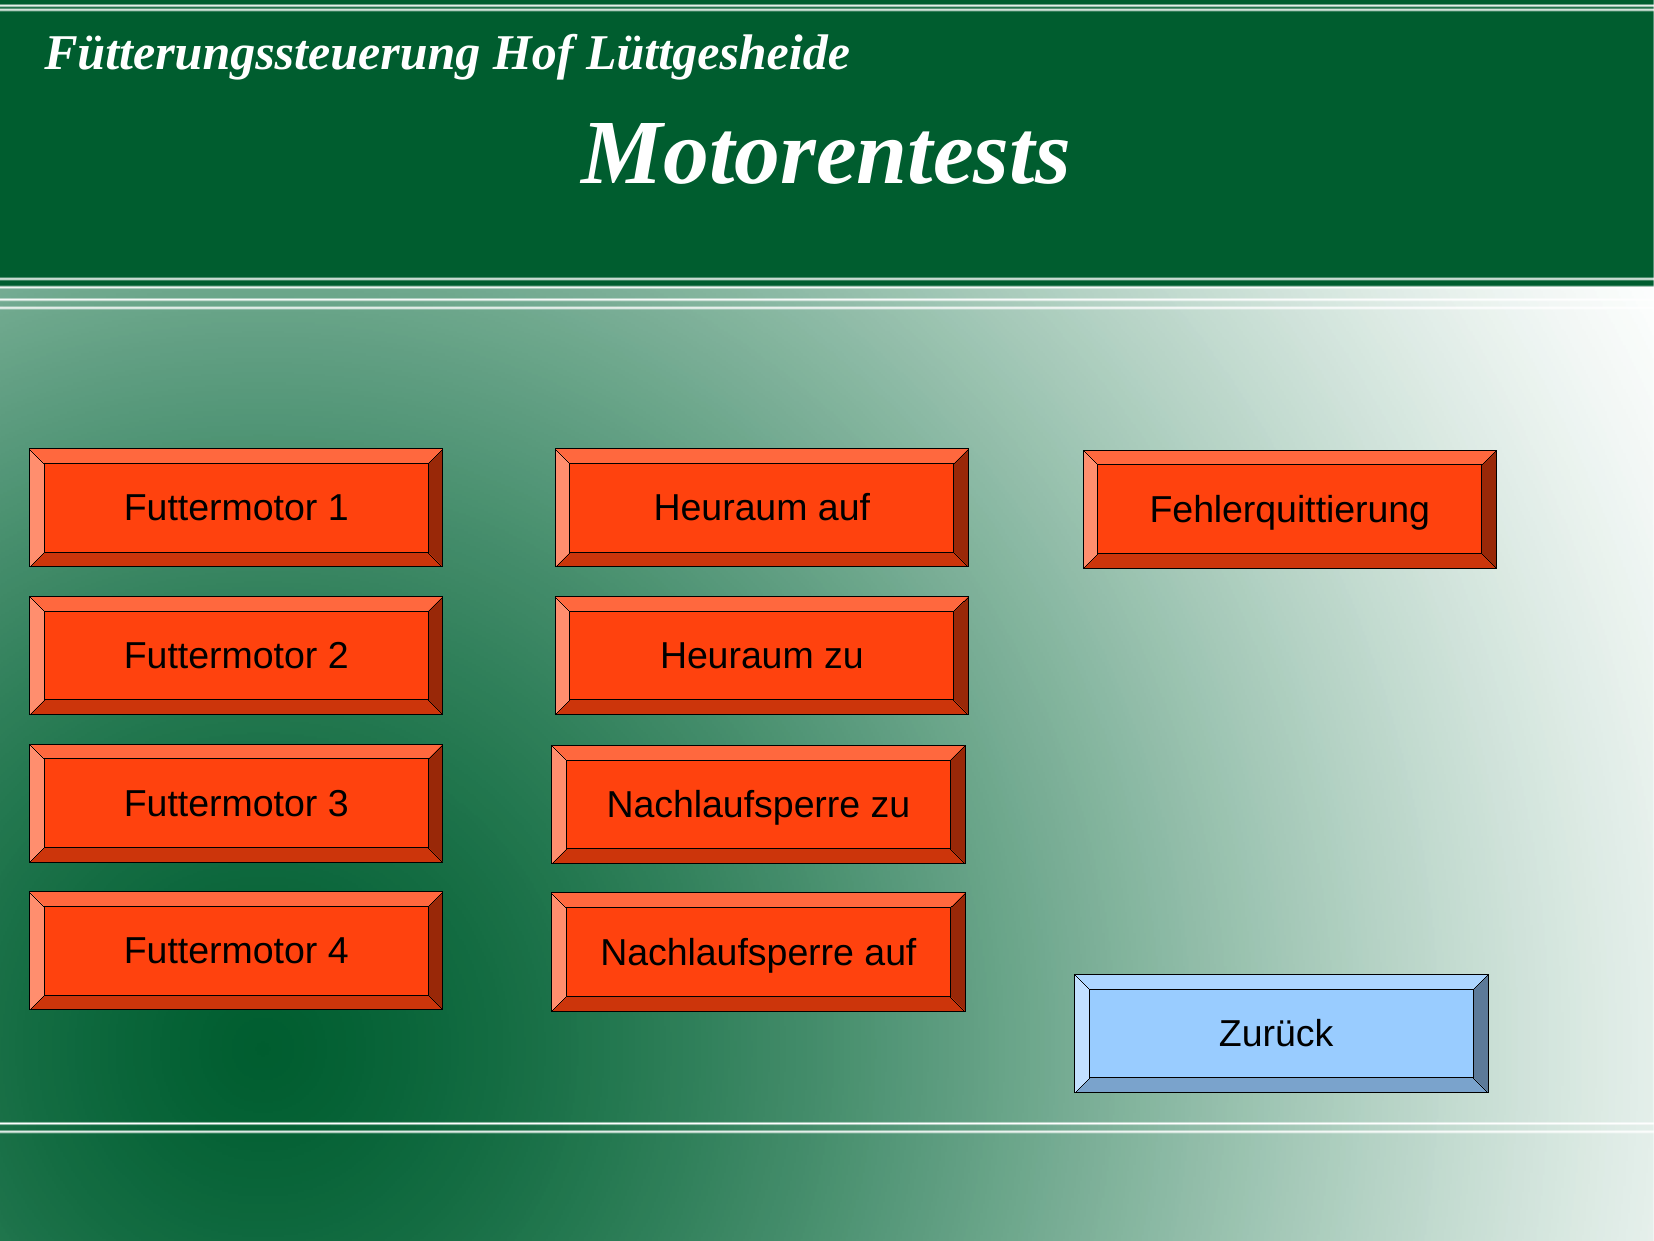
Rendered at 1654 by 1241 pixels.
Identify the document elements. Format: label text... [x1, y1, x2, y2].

text_box Heuraum auf [570, 464, 953, 552]
text_box Fehlerquittierung [1098, 465, 1481, 553]
title Motorentests [82, 102, 1571, 204]
text_box Futtermotor 4 [45, 907, 428, 995]
text_box Nachlaufsperre zu [567, 761, 950, 848]
text_box Zurück [1090, 990, 1473, 1077]
text_box Futtermotor 2 [45, 612, 428, 699]
picture [0, 0, 1654, 1241]
text_box Heuraum zu [570, 612, 953, 699]
text_box Fütterungssteuerung Hof Lüttgesheide [29, 17, 866, 89]
text_box Futtermotor 3 [45, 759, 428, 847]
text_box Futtermotor 1 [45, 464, 428, 552]
text_box Nachlaufsperre auf [567, 908, 950, 996]
